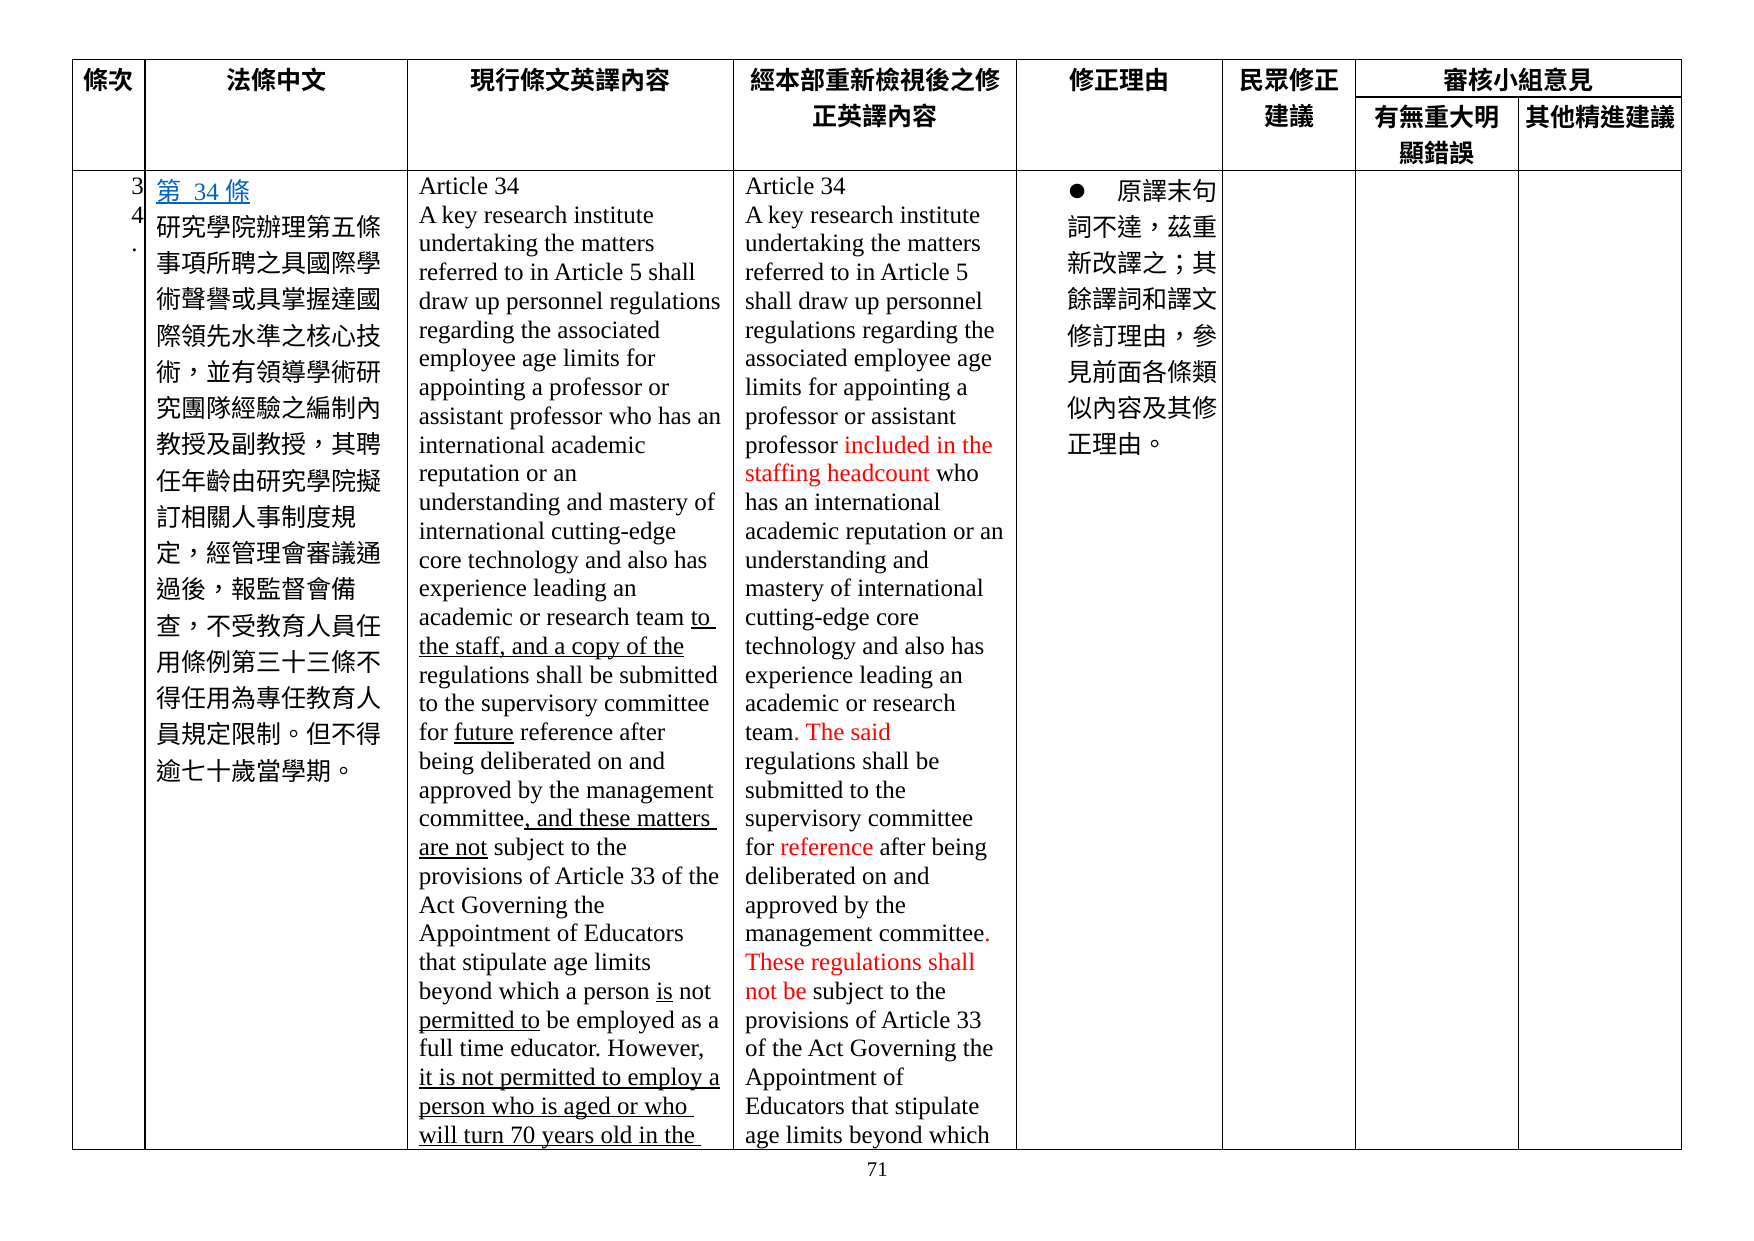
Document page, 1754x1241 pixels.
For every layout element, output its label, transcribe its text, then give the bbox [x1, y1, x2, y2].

table_header 現行條文英譯內容 [408, 60, 733, 170]
table_cell [1519, 171, 1681, 1148]
table_cell [1223, 171, 1355, 1148]
table_cell 第 34 條 研究學院辦理第五條事項所聘之具國際學術聲譽或具掌握達國際領先水準之核心技術，並有領導學術研究團隊經驗之編制內教授及副教授，其聘任年齡由研究學院擬訂相關人事制度規定，經管理會審議通過後，報監督會備查，不受教育人員任用條例第三十三條不得任用為專任教育人員規定限制。但不得逾七十歲當學期。 [146, 171, 407, 1148]
table_cell [1356, 171, 1518, 1148]
table_cell 有無重大明顯錯誤 [1356, 98, 1518, 170]
table_header 法條中文 [146, 60, 407, 170]
table_header 民眾修正建議 [1223, 60, 1355, 170]
table_header 條次 [73, 60, 144, 170]
table_cell Article 34 A key research institute undertaking the matters referred to in Article 5 shall draw up personnel regulations regarding the associated employee age limits for appointing a professor or assistant professor included in the staffing headcount who has an international academic reputation or an understanding and mastery of international cutting-edge core technology and also has experience leading an academic or research team. The said regulations shall be submitted to the supervisory committee for reference after being deliberated on and approved by the management committee. These regulations shall not be subject to the provisions of Article 33 of the Act Governing the Appointment of Educators that stipulate age limits beyond which [734, 171, 1016, 1148]
table_header 經本部重新檢視後之修正英譯內容 [734, 60, 1016, 170]
table_cell 其他精進建議 [1519, 98, 1681, 170]
table_cell 原譯末句詞不達，茲重新改譯之；其餘譯詞和譯文修訂理由，參見前面各條類似內容及其修正理由。 [1017, 171, 1222, 1148]
table_cell [73, 171, 144, 1148]
table_header 審核小組意見 [1356, 60, 1681, 96]
table_header 修正理由 [1017, 60, 1222, 170]
table_cell Article 34 A key research institute undertaking the matters referred to in Article 5 shall draw up personnel regulations regarding the associated employee age limits for appointing a professor or assistant professor who has an international academic reputation or an understanding and mastery of international cutting-edge core technology and also has experience leading an academic or research team to the staff, and a copy of the regulations shall be submitted to the supervisory committee for future reference after being deliberated on and approved by the management committee, and these matters are not subject to the provisions of Article 33 of the Act Governing the Appointment of Educators that stipulate age limits beyond which a person is not permitted to be employed as a full time educator. However, it is not permitted to employ a person who is aged or who will turn 70 years old in the [408, 171, 733, 1148]
